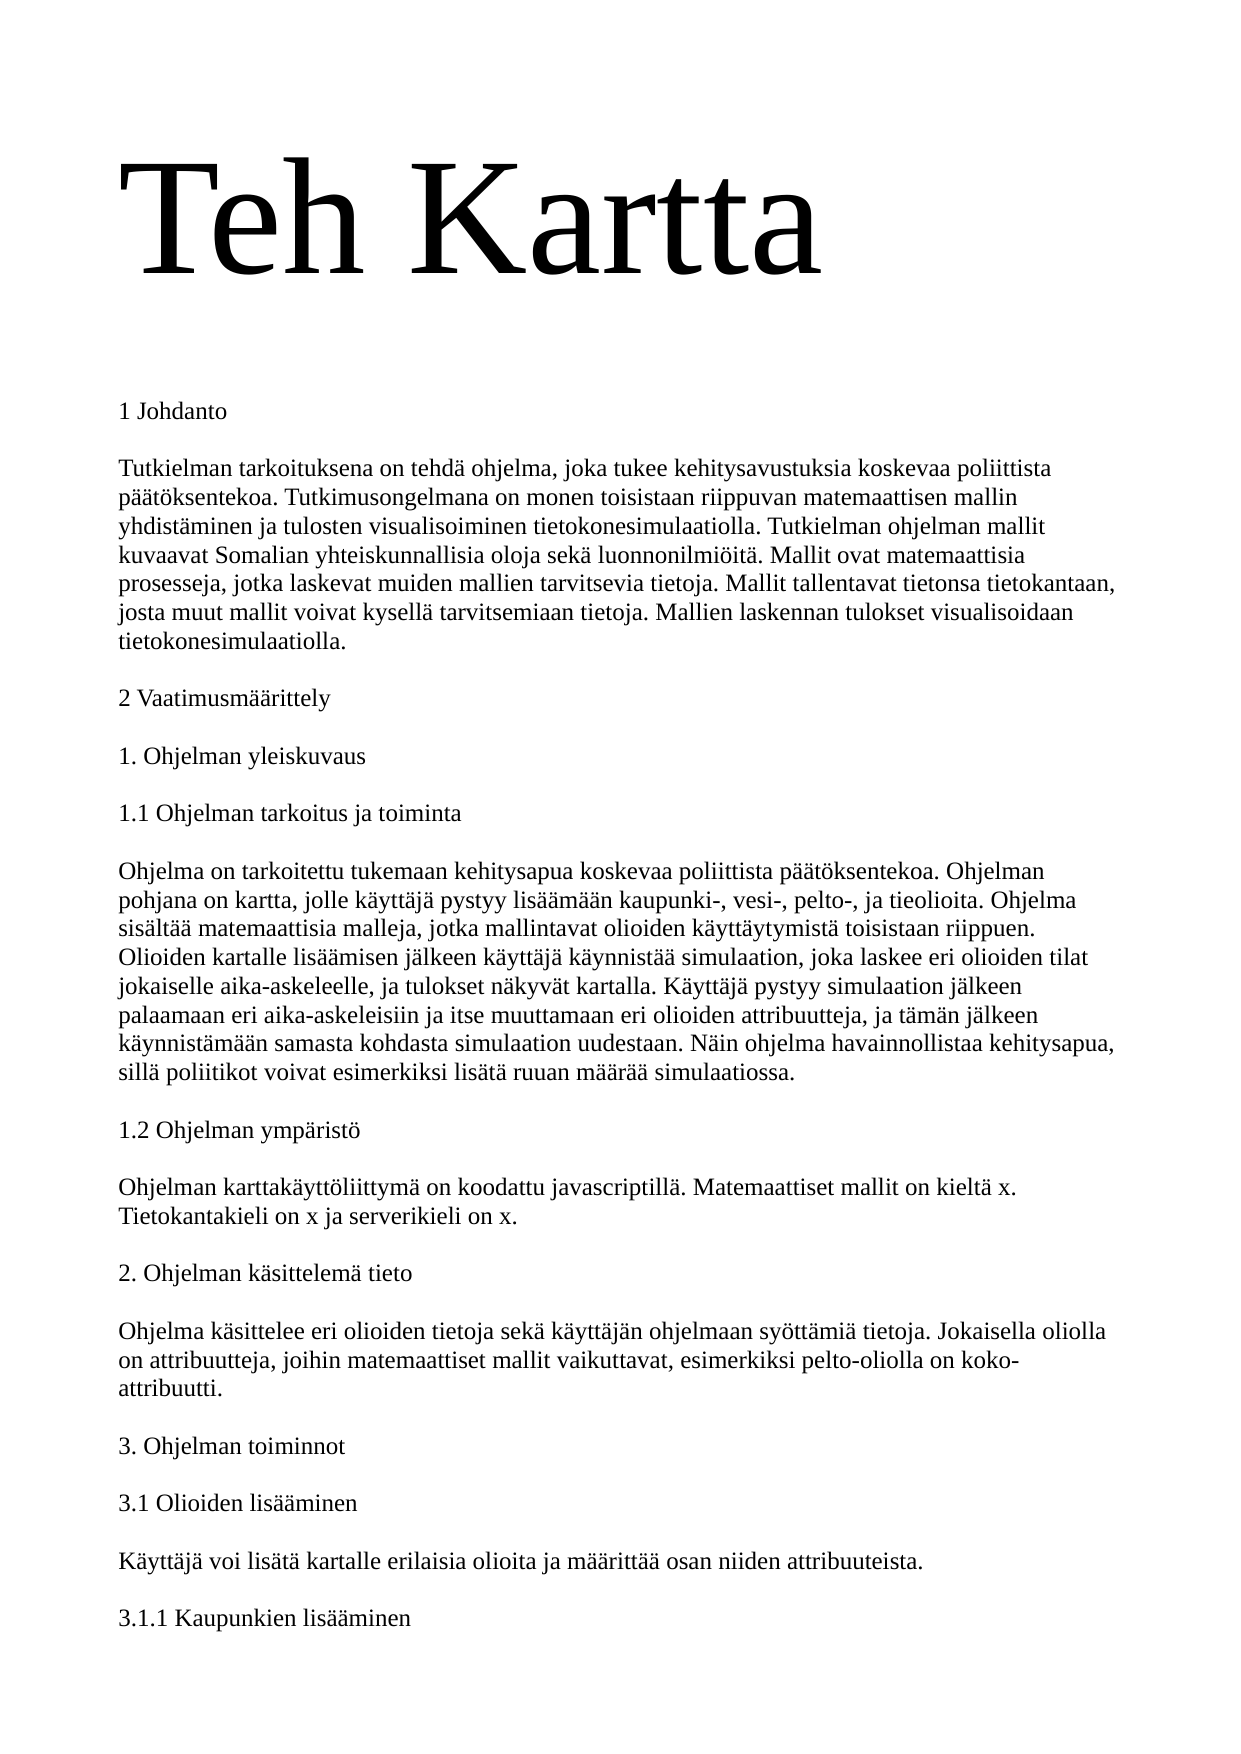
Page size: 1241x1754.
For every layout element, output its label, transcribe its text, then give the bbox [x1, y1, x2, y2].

text 1.1 Ohjelman tarkoitus ja toiminta [118, 798, 1122, 827]
text 1 Johdanto [118, 396, 1122, 425]
text 3.1 Olioiden lisääminen [118, 1488, 1122, 1517]
text 1. Ohjelman yleiskuvaus [118, 741, 1122, 770]
text 2 Vaatimusmäärittely [118, 683, 1122, 712]
text 2. Ohjelman käsittelemä tieto [118, 1258, 1122, 1287]
text 3. Ohjelman toiminnot [118, 1431, 1122, 1460]
text 3.1.1 Kaupunkien lisääminen [118, 1603, 1122, 1632]
text Tutkielman tarkoituksena on tehdä ohjelma, joka tukee kehitysavustuksia koskevaa poliittista päätöksentekoa. Tutkimusongelmana on monen toisistaan riippuvan matemaattisen mallin yhdistäminen ja tulosten visualisoiminen tietokonesimulaatiolla. Tutkielman ohjelman mallit kuvaavat Somalian yhteiskunnallisia oloja sekä luonnonilmiöitä. Mallit ovat matemaattisia prosesseja, jotka laskevat muiden mallien tarvitsevia tietoja. Mallit tallentavat tietonsa tietokantaan, josta muut mallit voivat kysellä tarvitsemiaan tietoja. Mallien laskennan tulokset visualisoidaan tietokonesimulaatiolla. [118, 453, 1122, 655]
text 1.2 Ohjelman ympäristö [118, 1115, 1122, 1143]
text Ohjelman karttakäyttöliittymä on koodattu javascriptillä. Matemaattiset mallit on kieltä x. Tietokantakieli on x ja serverikieli on x. [118, 1172, 1122, 1230]
text Teh Kartta [118, 118, 1122, 310]
text Ohjelma on tarkoitettu tukemaan kehitysapua koskevaa poliittista päätöksentekoa. Ohjelman pohjana on kartta, jolle käyttäjä pystyy lisäämään kaupunki-, vesi-, pelto-, ja tieolioita. Ohjelma sisältää matemaattisia malleja, jotka mallintavat olioiden käyttäytymistä toisistaan riippuen. Olioiden kartalle lisäämisen jälkeen käyttäjä käynnistää simulaation, joka laskee eri olioiden tilat jokaiselle aika-askeleelle, ja tulokset näkyvät kartalla. Käyttäjä pystyy simulaation jälkeen palaamaan eri aika-askeleisiin ja itse muuttamaan eri olioiden attribuutteja, ja tämän jälkeen käynnistämään samasta kohdasta simulaation uudestaan. Näin ohjelma havainnollistaa kehitysapua, sillä poliitikot voivat esimerkiksi lisätä ruuan määrää simulaatiossa. [118, 856, 1122, 1086]
text Käyttäjä voi lisätä kartalle erilaisia olioita ja määrittää osan niiden attribuuteista. [118, 1546, 1122, 1575]
text Ohjelma käsittelee eri olioiden tietoja sekä käyttäjän ohjelmaan syöttämiä tietoja. Jokaisella oliolla on attribuutteja, joihin matemaattiset mallit vaikuttavat, esimerkiksi pelto-oliolla on koko-attribuutti. [118, 1316, 1122, 1402]
